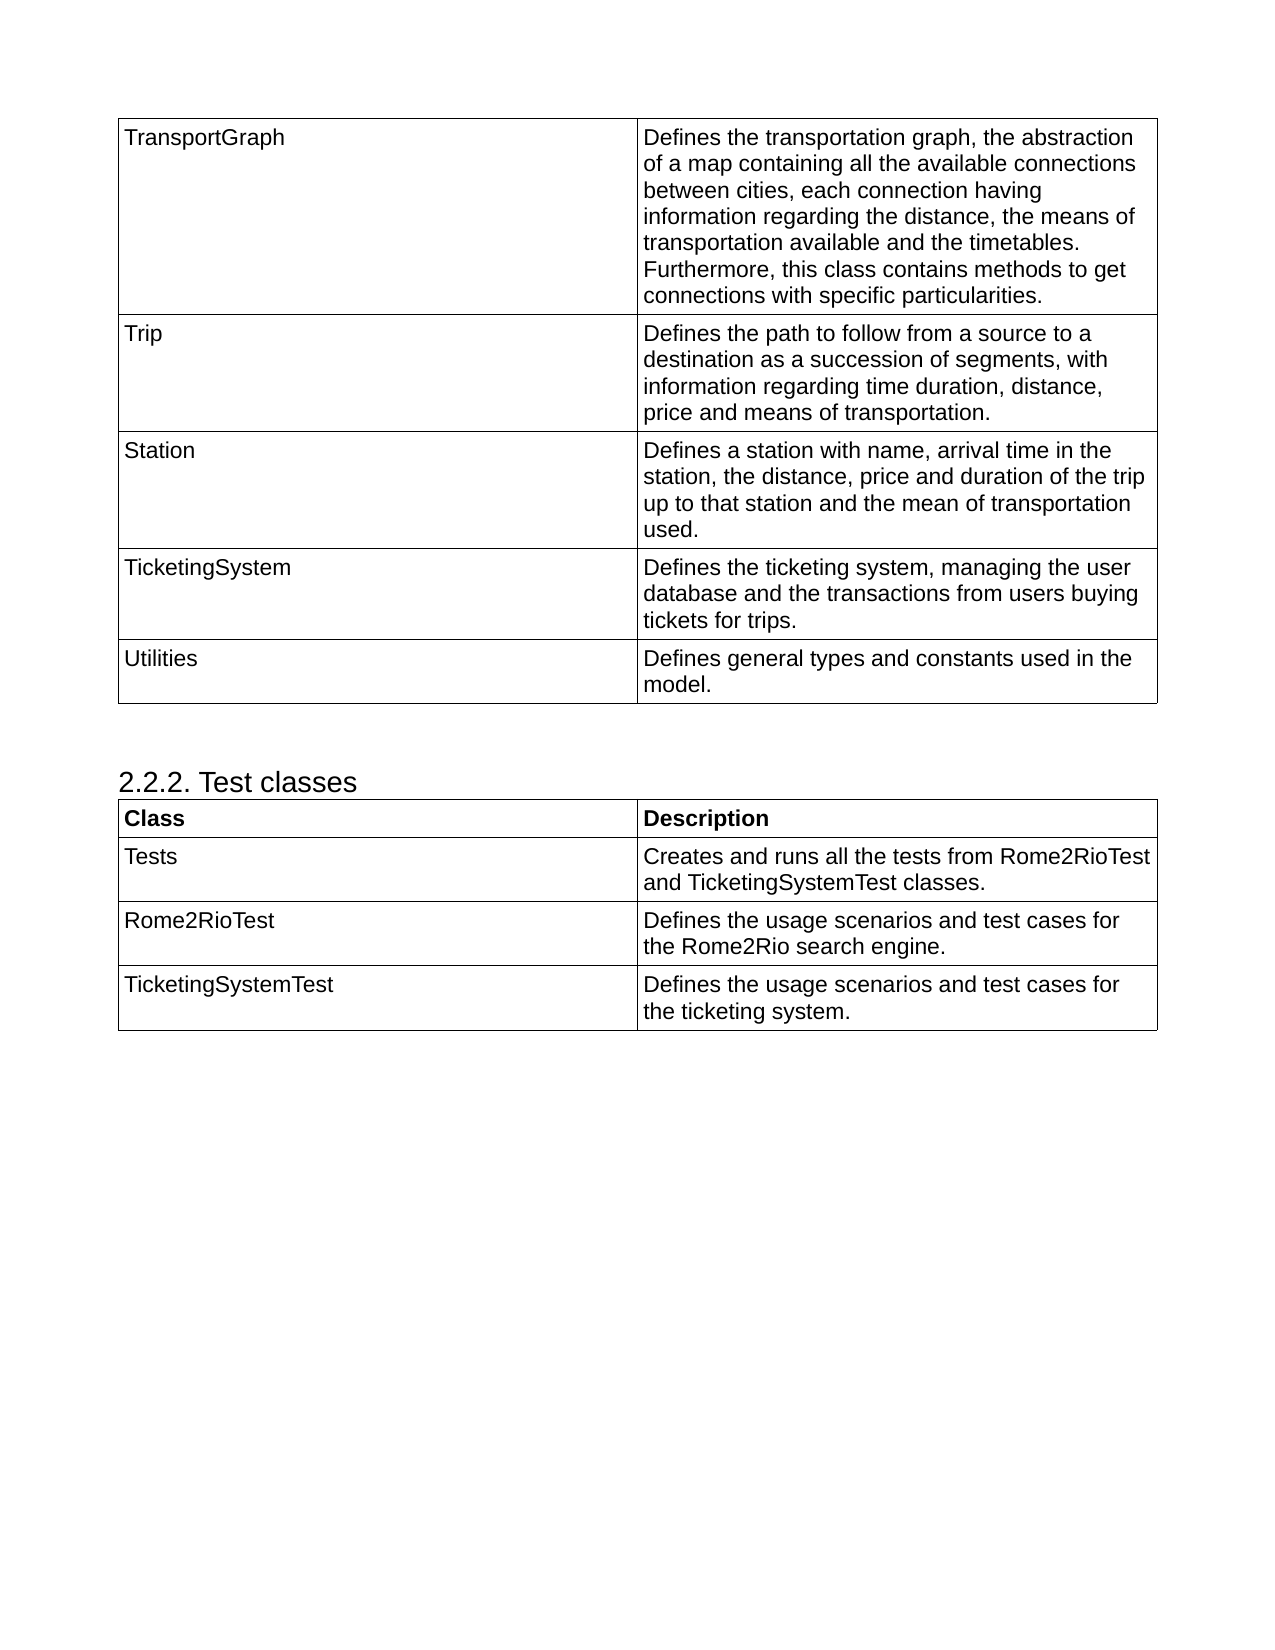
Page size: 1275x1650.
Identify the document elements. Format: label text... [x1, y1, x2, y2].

table_cell Utilities [119, 640, 637, 703]
table_cell Trip [119, 315, 637, 431]
table_cell Creates and runs all the tests from Rome2RioTest and TicketingSystemTest classes. [638, 838, 1157, 901]
table_cell Defines a station with name, arrival time in the station, the distance, price and duration of the trip up to that station and the mean of transportation used. [638, 432, 1157, 548]
table_header Description [638, 800, 1157, 837]
table_cell TicketingSystemTest [119, 966, 637, 1030]
table_cell Defines the usage scenarios and test cases for the Rome2Rio search engine. [638, 902, 1157, 965]
table_header Class [119, 800, 637, 837]
table_cell Station [119, 432, 637, 548]
table_cell Defines the usage scenarios and test cases for the ticketing system. [638, 966, 1157, 1030]
table_cell TicketingSystem [119, 549, 637, 639]
table_cell Defines the ticketing system, managing the user database and the transactions from users buying tickets for trips. [638, 549, 1157, 639]
table_cell Defines general types and constants used in the model. [638, 640, 1157, 703]
table_cell Tests [119, 838, 637, 901]
table_cell Defines the path to follow from a source to a destination as a succession of segments, with information regarding time duration, distance, price and means of transportation. [638, 315, 1157, 431]
table_cell Rome2RioTest [119, 902, 637, 965]
text 2.2.2. Test classes [118, 765, 1157, 799]
table_cell TransportGraph [119, 119, 637, 314]
table_cell Defines the transportation graph, the abstraction of a map containing all the available connections between cities, each connection having information regarding the distance, the means of transportation available and the timetables. Furthermore, this class contains methods to get connections with specific particularities. [638, 119, 1157, 314]
